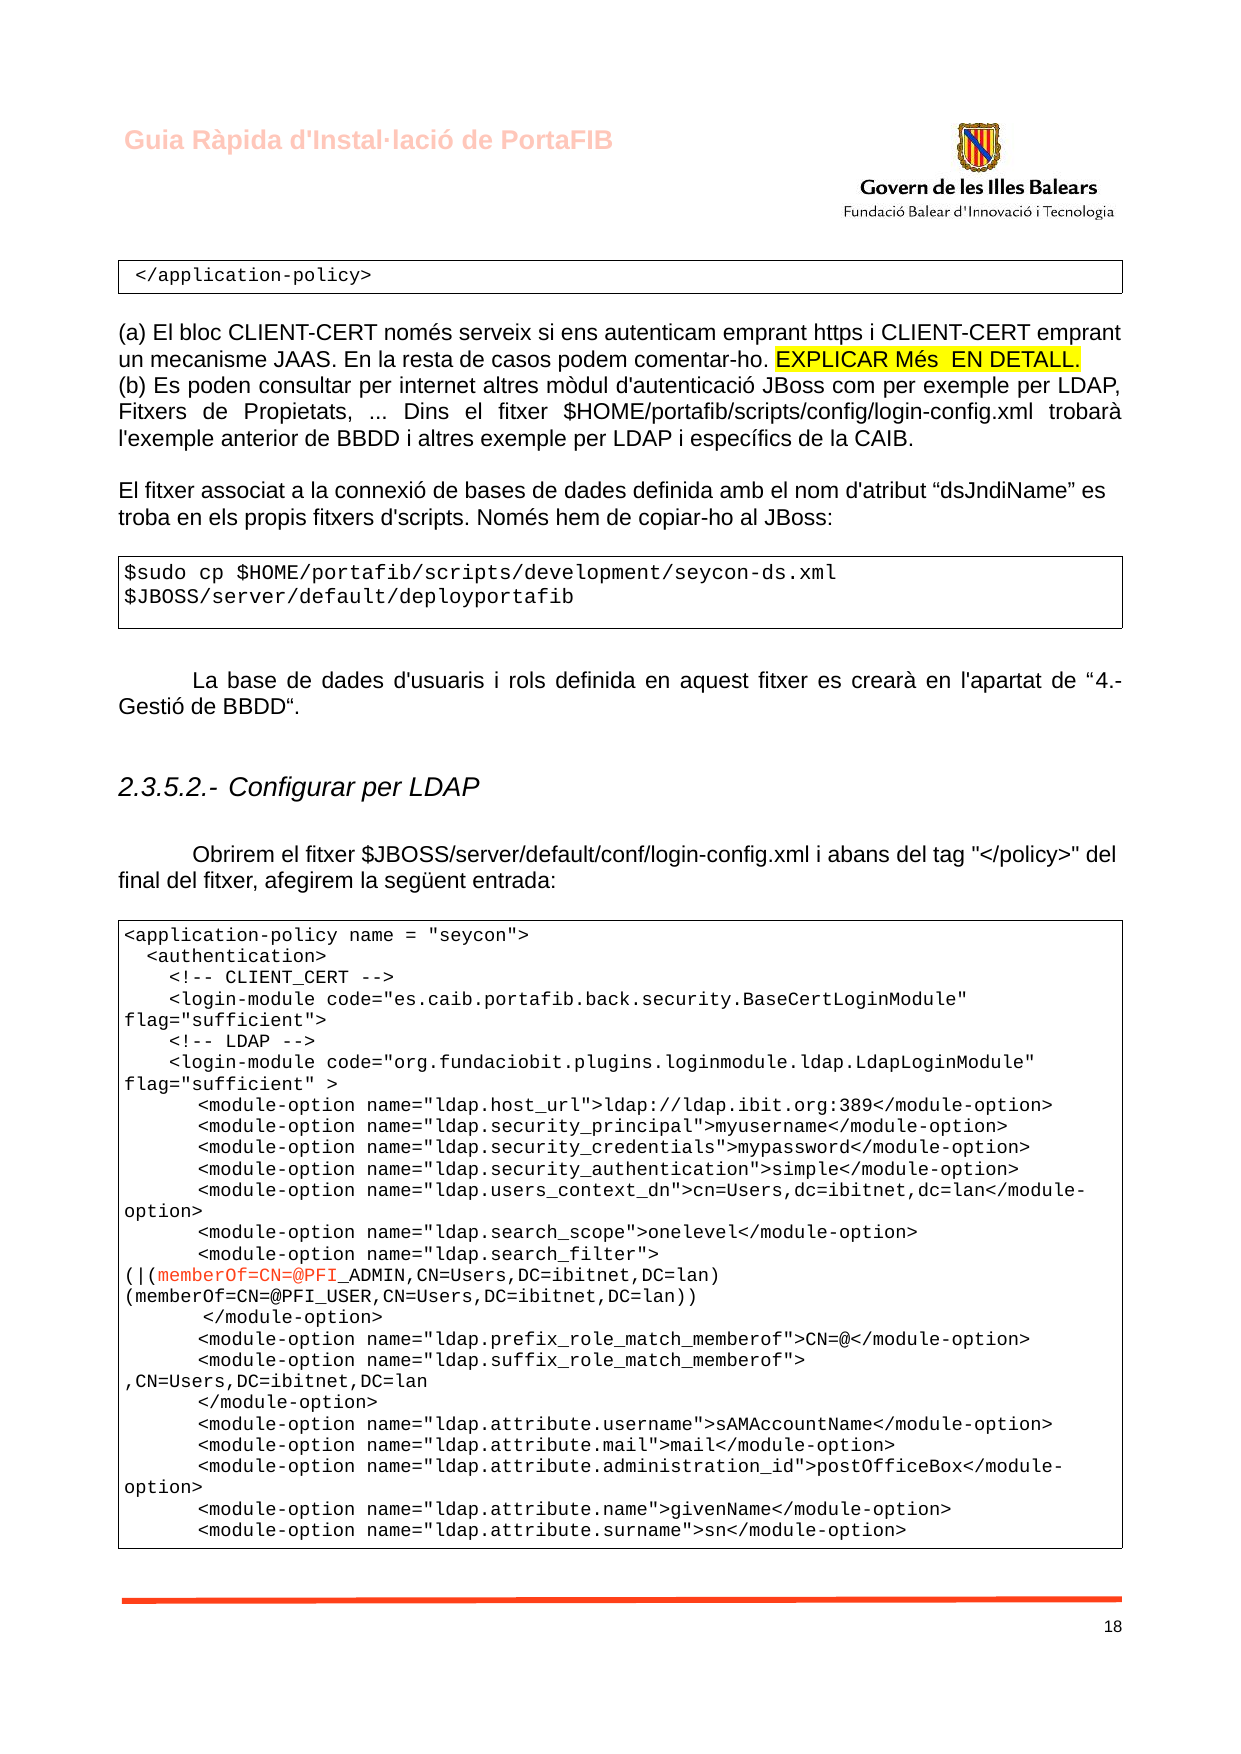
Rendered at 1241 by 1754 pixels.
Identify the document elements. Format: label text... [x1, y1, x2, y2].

text Obrirem el fitxer $JBOSS/server/default/conf/login-config.xml i abans del tag "</policy>" del final del fitxer, afegirem la següent entrada: [118, 841, 1122, 893]
table_header </application-policy> [119, 261, 1122, 293]
table_header <application-policy name = "seycon"> <authentication> <!-- CLIENT_CERT --> <login-module code="es.caib.portafib.back.security.BaseCertLoginModule" flag="sufficient"> <!-- LDAP --> <login-module code="org.fundaciobit.plugins.loginmodule.ldap.LdapLoginModule" flag="sufficient" > <module-option name="ldap.host_url">ldap://ldap.ibit.org:389</module-option> <module-option name="ldap.security_principal">myusername</module-option> <module-option name="ldap.security_credentials">mypassword</module-option> <module-option name="ldap.security_authentication">simple</module-option> <module-option name="ldap.users_context_dn">cn=Users,dc=ibitnet,dc=lan</module-option> <module-option name="ldap.search_scope">onelevel</module-option> <module-option name="ldap.search_filter"> (|(memberOf=CN=@PFI_ADMIN,CN=Users,DC=ibitnet,DC=lan)(memberOf=CN=@PFI_USER,CN=Users,DC=ibitnet,DC=lan)) </module-option> <module-option name="ldap.prefix_role_match_memberof">CN=@</module-option> <module-option name="ldap.suffix_role_match_memberof"> ,CN=Users,DC=ibitnet,DC=lan </module-option> <module-option name="ldap.attribute.username">sAMAccountName</module-option> <module-option name="ldap.attribute.mail">mail</module-option> <module-option name="ldap.attribute.administration_id">postOfficeBox</module-option> <module-option name="ldap.attribute.name">givenName</module-option> <module-option name="ldap.attribute.surname">sn</module-option> [119, 921, 1122, 1548]
subtitle Configurar per LDAP [118, 771, 1122, 802]
picture [840, 123, 1117, 220]
text El fitxer associat a la connexió de bases de dades definida amb el nom d'atribut “dsJndiName” es troba en els propis fitxers d'scripts. Només hem de copiar-ho al JBoss: [118, 477, 1122, 530]
table_header $sudo cp $HOME/portafib/scripts/development/seycon-ds.xml $JBOSS/server/default/deployportafib [119, 557, 1122, 628]
text (a) El bloc CLIENT-CERT només serveix si ens autenticam emprant https i CLIENT-CERT emprant un mecanisme JAAS. En la resta de casos podem comentar-ho. EXPLICAR Més EN DETALL. [118, 319, 1122, 372]
text (b) Es poden consultar per internet altres mòdul d'autenticació JBoss com per exemple per LDAP, Fitxers de Propietats, ... Dins el fitxer $HOME/portafib/scripts/config/login-config.xml trobarà l'exemple anterior de BBDD i altres exemple per LDAP i específics de la CAIB. [118, 372, 1122, 451]
text La base de dades d'usuaris i rols definida en aquest fitxer es crearà en l'apartat de “4.-Gestió de BBDD“. [118, 667, 1122, 719]
